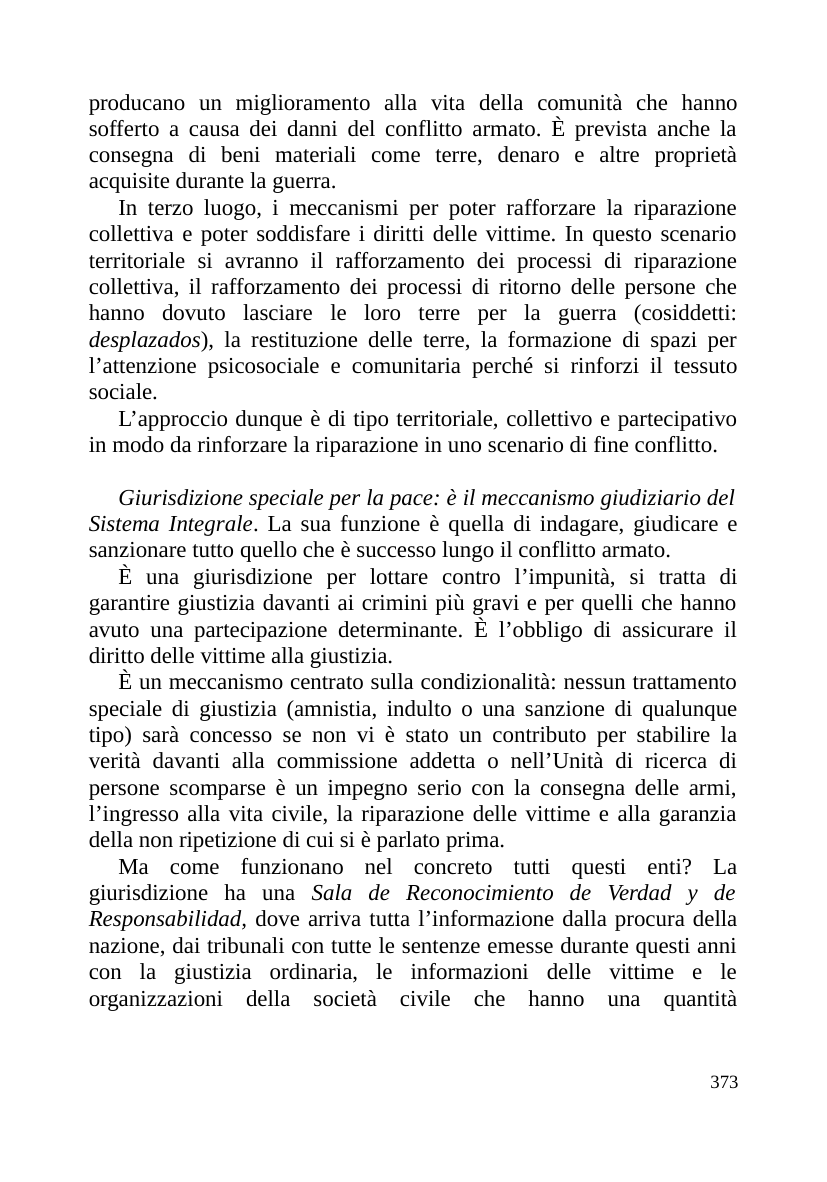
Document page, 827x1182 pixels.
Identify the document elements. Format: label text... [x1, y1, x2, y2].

text In terzo luogo, i meccanismi per poter rafforzare la riparazione collettiva e poter soddisfare i diritti delle vittime. In questo scenario territoriale si avranno il rafforzamento dei processi di riparazione collettiva, il rafforzamento dei processi di ritorno delle persone che hanno dovuto lasciare le loro terre per la guerra (cosiddetti: desplazados), la restituzione delle terre, la formazione di spazi per l’attenzione psicosociale e comunitaria perché si rinforzi il tessuto sociale. [88, 194, 738, 405]
text L’approccio dunque è di tipo territoriale, collettivo e partecipativo in modo da rinforzare la riparazione in uno scenario di fine conflitto. [88, 405, 738, 457]
text Ma come funzionano nel concreto tutti questi enti? La giurisdizione ha una Sala de Reconocimiento de Verdad y de Responsabilidad, dove arriva tutta l’informazione dalla procura della nazione, dai tribunali con tutte le sentenze emesse durante questi anni con la giustizia ordinaria, le informazioni delle vittime e le organizzazioni della società civile che hanno una quantità [88, 853, 738, 1011]
text Giurisdizione speciale per la pace: è il meccanismo giudiziario del Sistema Integrale. La sua funzione è quella di indagare, giudicare e sanzionare tutto quello che è successo lungo il conflitto armato. [88, 484, 738, 563]
text È una giurisdizione per lottare contro l’impunità, si tratta di garantire giustizia davanti ai crimini più gravi e per quelli che hanno avuto una partecipazione determinante. È l’obbligo di assicurare il diritto delle vittime alla giustizia. [88, 563, 738, 668]
text È un meccanismo centrato sulla condizionalità: nessun trattamento speciale di giustizia (amnistia, indulto o una sanzione di qualunque tipo) sarà concesso se non vi è stato un contributo per stabilire la verità davanti alla commissione addetta o nell’Unità di ricerca di persone scomparse è un impegno serio con la consegna delle armi, l’ingresso alla vita civile, la riparazione delle vittime e alla garanzia della non ripetizione di cui si è parlato prima. [88, 668, 738, 853]
text producano un miglioramento alla vita della comunità che hanno sofferto a causa dei danni del conflitto armato. È prevista anche la consegna di beni materiali come terre, denaro e altre proprietà acquisite durante la guerra. [88, 88, 738, 194]
